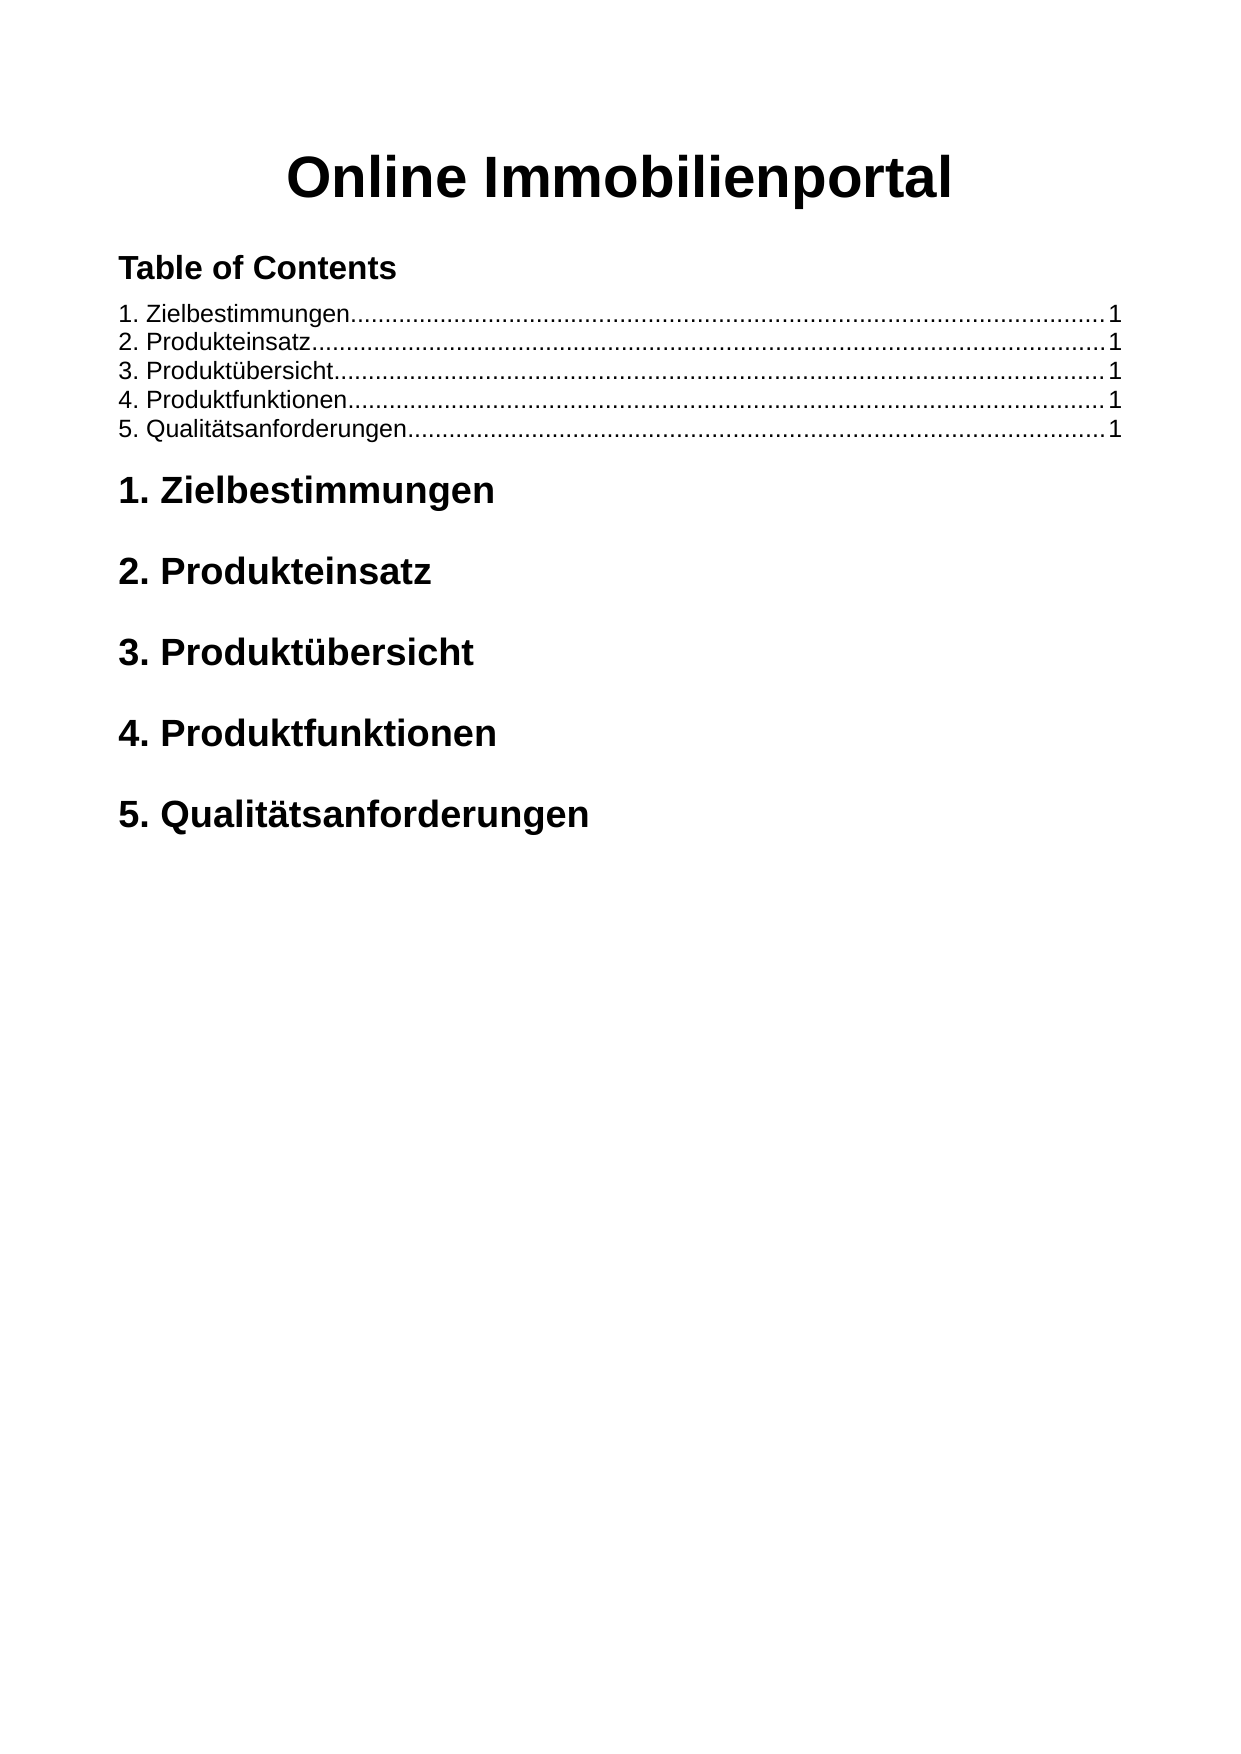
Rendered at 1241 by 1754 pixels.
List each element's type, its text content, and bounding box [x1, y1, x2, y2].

text 5. Qualitätsanforderungen 1 [118, 414, 1122, 442]
subtitle 5. Qualitätsanforderungen [118, 792, 1122, 836]
subtitle Table of Contents [118, 248, 1122, 286]
text 3. Produktübersicht 1 [118, 356, 1122, 385]
text 1. Zielbestimmungen 1 [118, 299, 1122, 327]
text 4. Produktfunktionen 1 [118, 385, 1122, 414]
subtitle 2. Produkteinsatz [118, 548, 1122, 592]
title Online Immobilienportal [118, 143, 1122, 210]
text 2. Produkteinsatz 1 [118, 327, 1122, 356]
subtitle 1. Zielbestimmungen [118, 467, 1122, 511]
subtitle 4. Produktfunktionen [118, 711, 1122, 754]
subtitle 3. Produktübersicht [118, 630, 1122, 673]
